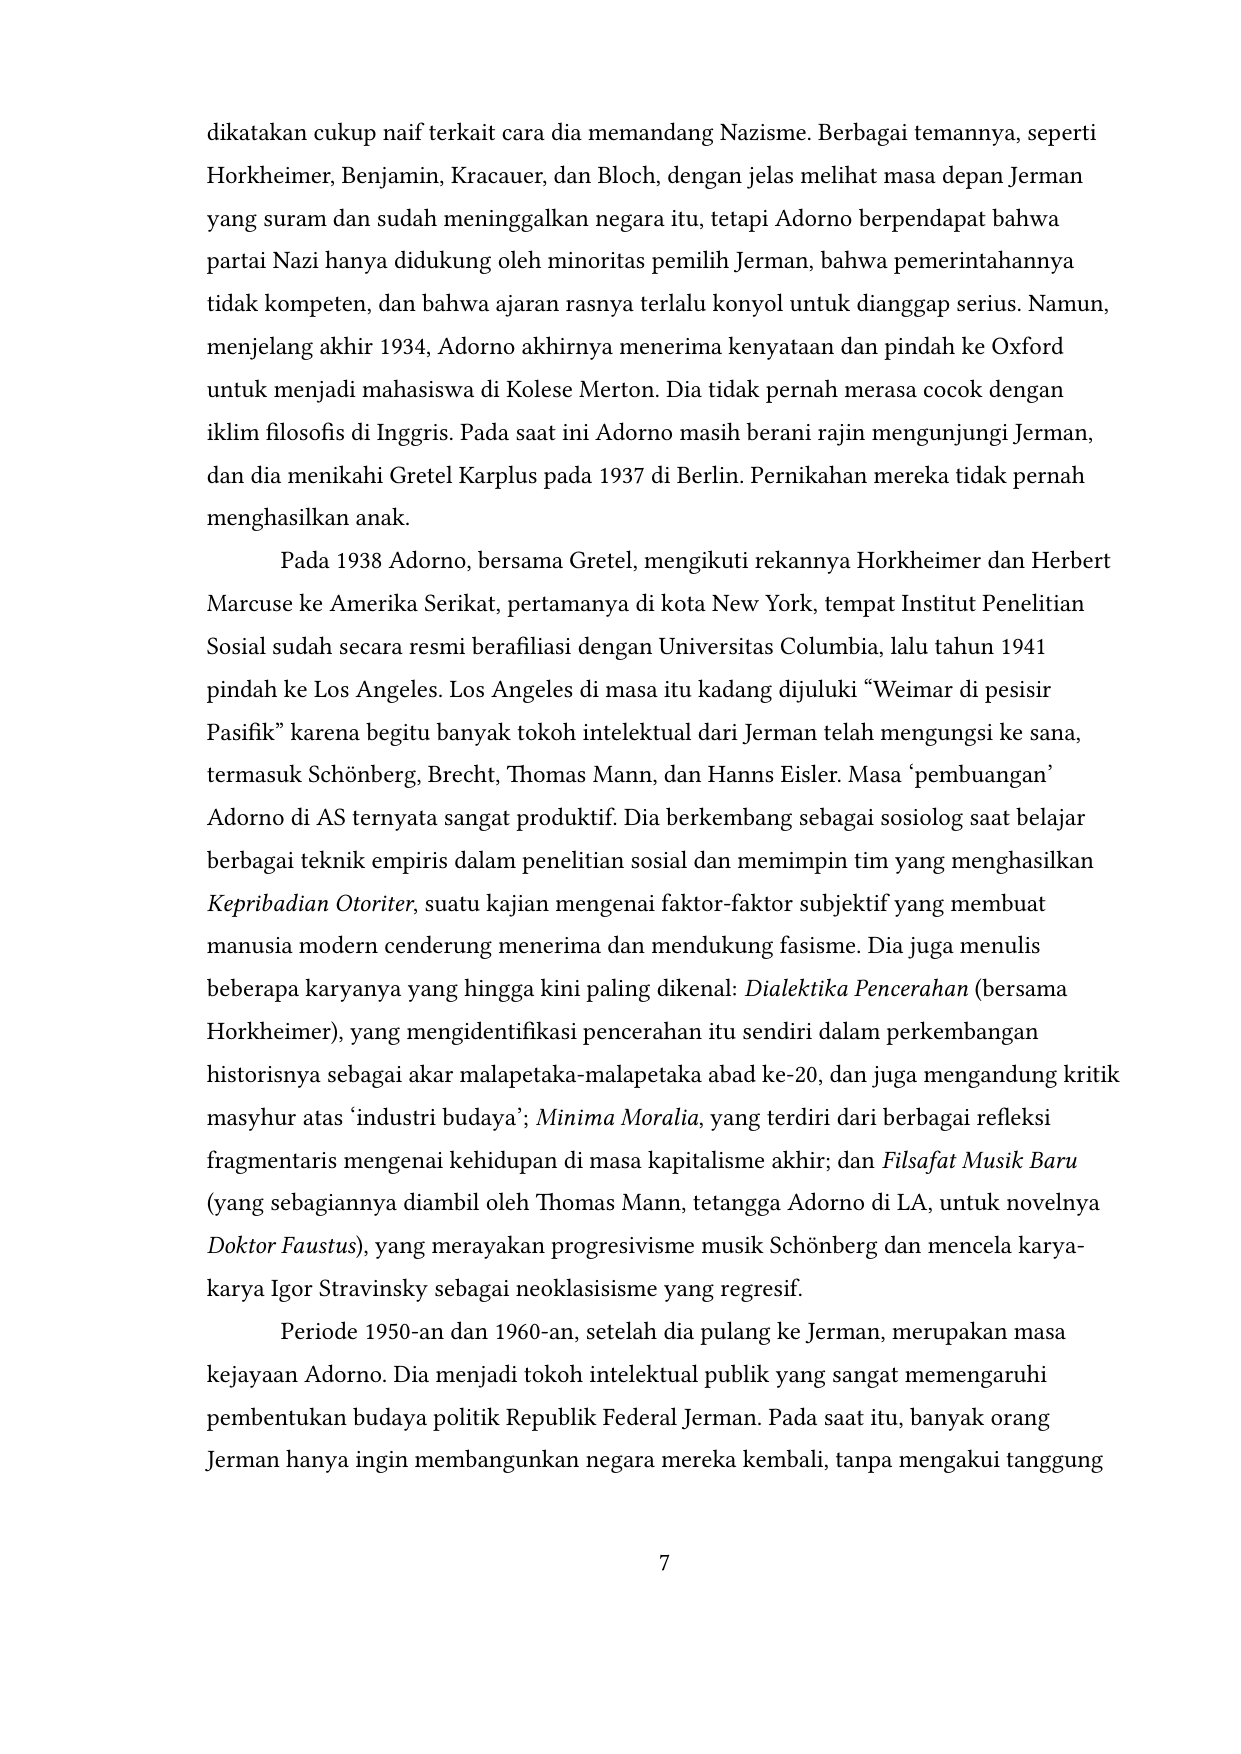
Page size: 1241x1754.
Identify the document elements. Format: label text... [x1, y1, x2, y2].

text Periode 1950-an dan 1960-an, setelah dia pulang ke Jerman, merupakan masa kejayaan Adorno. Dia menjadi tokoh intelektual publik yang sangat memengaruhi pembentukan budaya politik Republik Federal Jerman. Pada saat itu, banyak orang Jerman hanya ingin membangunkan negara mereka kembali, tanpa mengakui tanggung [207, 1317, 1122, 1474]
text Pada 1938 Adorno, bersama Gretel, mengikuti rekannya Horkheimer dan Herbert Marcuse ke Amerika Serikat, pertamanya di kota New York, tempat Institut Penelitian Sosial sudah secara resmi berafiliasi dengan Universitas Columbia, lalu tahun 1941 pindah ke Los Angeles. Los Angeles di masa itu kadang dijuluki “Weimar di pesisir Pasifik” karena begitu banyak tokoh intelektual dari Jerman telah mengungsi ke sana, termasuk Schönberg, Brecht, Thomas Mann, dan Hanns Eisler. Masa ‘pembuangan’ Adorno di AS ternyata sangat produktif. Dia berkembang sebagai sosiolog saat belajar berbagai teknik empiris dalam penelitian sosial dan memimpin tim yang menghasilkan Kepribadian Otoriter, suatu kajian mengenai faktor-faktor subjektif yang membuat manusia modern cenderung menerima dan mendukung fasisme. Dia juga menulis beberapa karyanya yang hingga kini paling dikenal: Dialektika Pencerahan (bersama Horkheimer), yang mengidentifikasi pencerahan itu sendiri dalam perkembangan historisnya sebagai akar malapetaka-malapetaka abad ke-20, dan juga mengandung kritik masyhur atas ‘industri budaya’; Minima Moralia, yang terdiri dari berbagai refleksi fragmentaris mengenai kehidupan di masa kapitalisme akhir; dan Filsafat Musik Baru (yang sebagiannya diambil oleh Thomas Mann, tetangga Adorno di LA, untuk novelnya Doktor Faustus), yang merayakan progresivisme musik Schönberg dan mencela karya-karya Igor Stravinsky sebagai neoklasisisme yang regresif. [207, 546, 1122, 1303]
text dikatakan cukup naif terkait cara dia memandang Nazisme. Berbagai temannya, seperti Horkheimer, Benjamin, Kracauer, dan Bloch, dengan jelas melihat masa depan Jerman yang suram dan sudah meninggalkan negara itu, tetapi Adorno berpendapat bahwa partai Nazi hanya didukung oleh minoritas pemilih Jerman, bahwa pemerintahannya tidak kompeten, dan bahwa ajaran rasnya terlalu konyol untuk dianggap serius. Namun, menjelang akhir 1934, Adorno akhirnya menerima kenyataan dan pindah ke Oxford untuk menjadi mahasiswa di Kolese Merton. Dia tidak pernah merasa cocok dengan iklim filosofis di Inggris. Pada saat ini Adorno masih berani rajin mengunjungi Jerman, dan dia menikahi Gretel Karplus pada 1937 di Berlin. Pernikahan mereka tidak pernah menghasilkan anak. [207, 118, 1122, 532]
